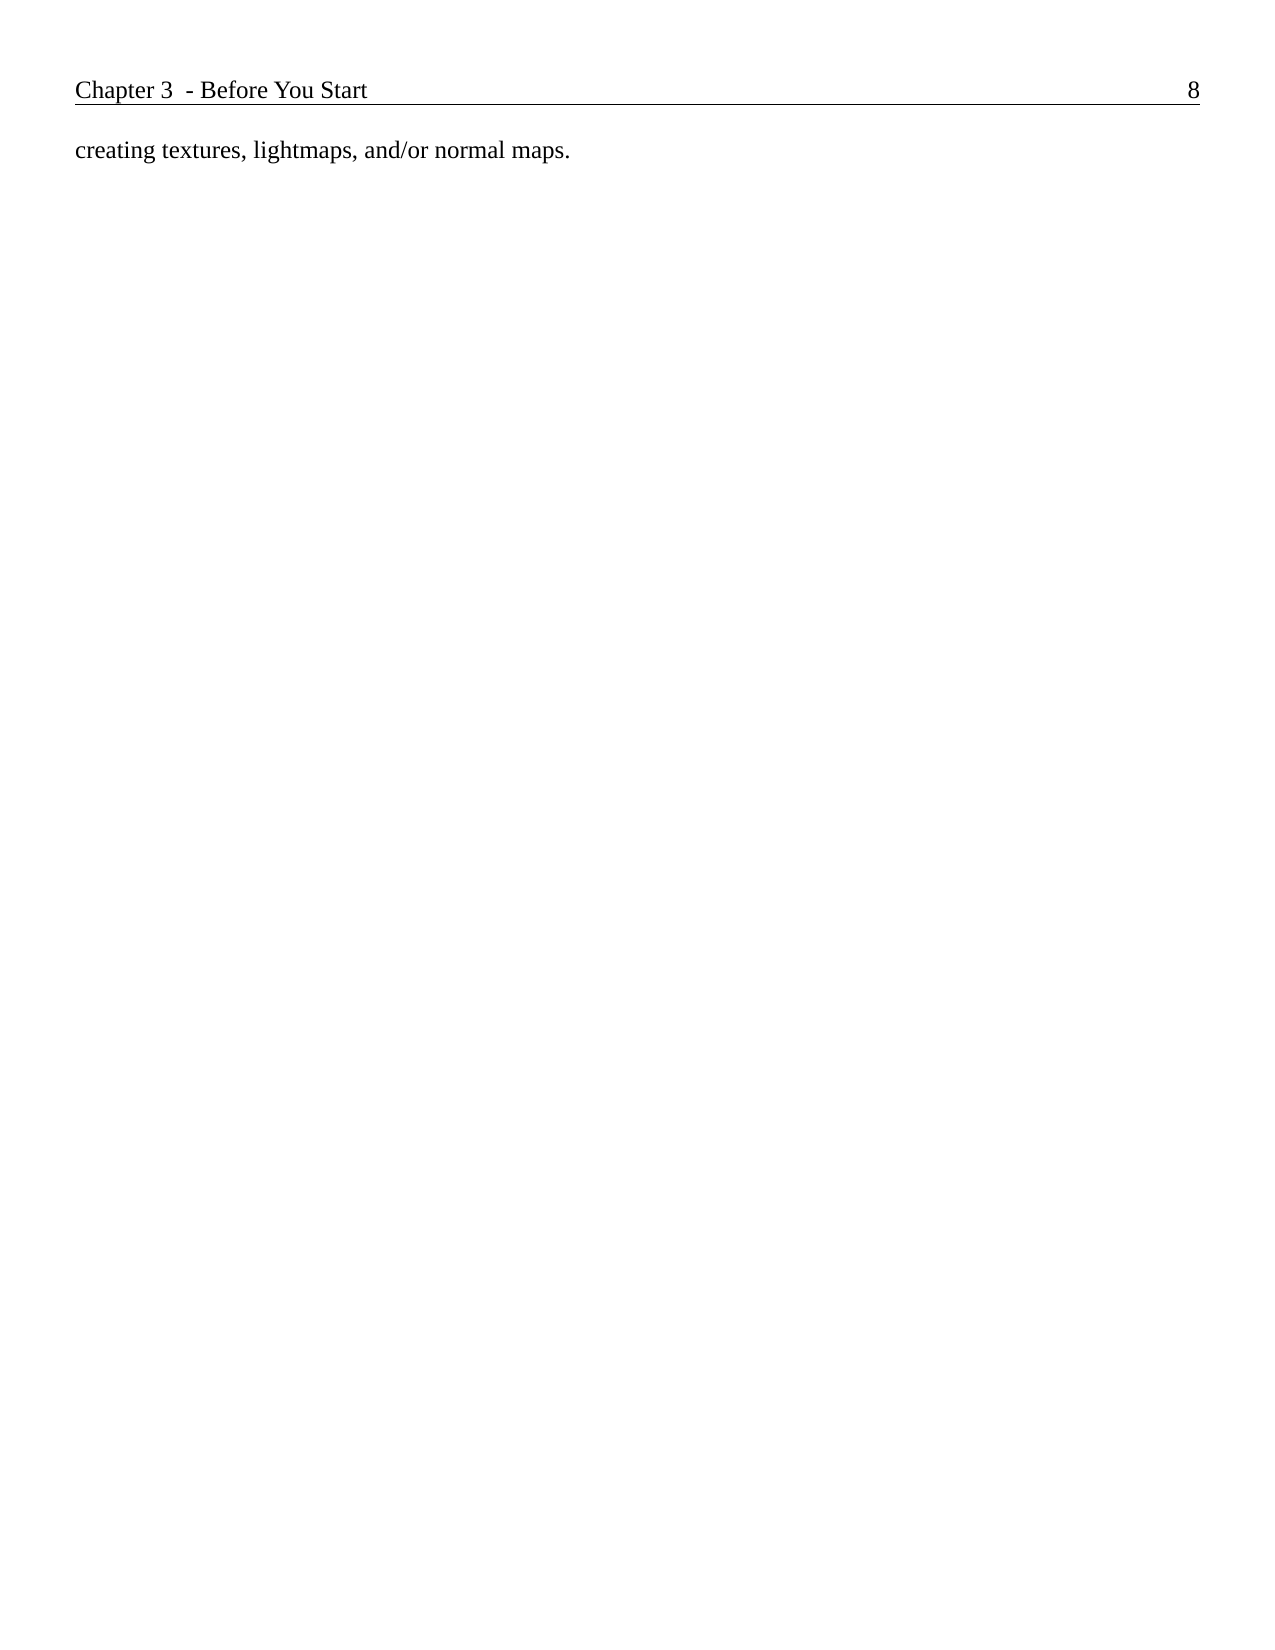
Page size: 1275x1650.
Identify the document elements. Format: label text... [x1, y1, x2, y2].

text creating textures, lightmaps, and/or normal maps. [75, 135, 1200, 164]
